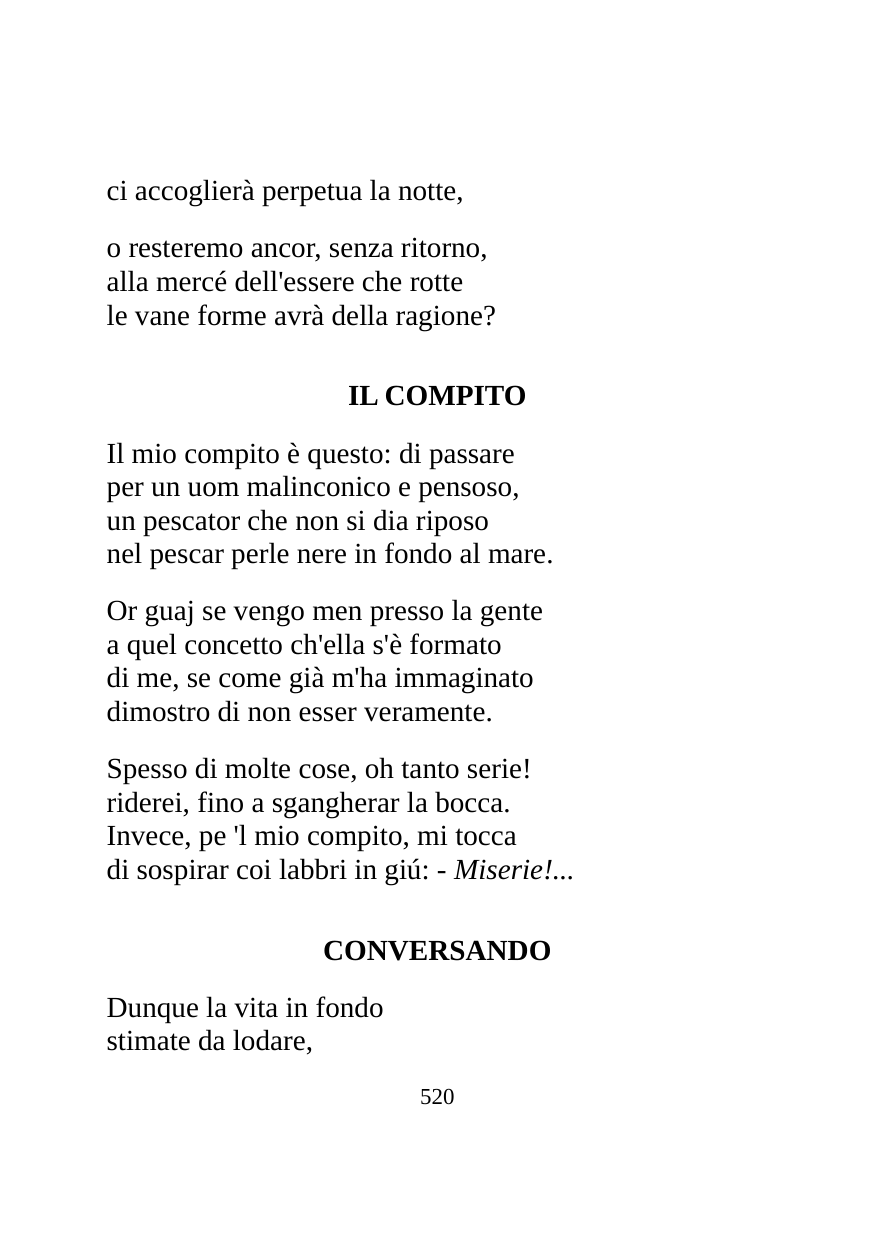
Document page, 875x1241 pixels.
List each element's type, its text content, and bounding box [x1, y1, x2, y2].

text Invece, pe 'l mio compito, mi tocca [106, 818, 768, 852]
text di sospirar coi labbri in giú: - Miserie!... [106, 852, 768, 886]
text nel pescar perle nere in fondo al mare. [106, 536, 768, 570]
text stimate da lodare, [106, 1023, 768, 1057]
text dimostro di non esser veramente. [106, 694, 768, 728]
text per un uom malinconico e pensoso, [106, 469, 768, 503]
text di me, se come già m'ha immaginato [106, 661, 768, 694]
subtitle CONVERSANDO [106, 933, 768, 966]
text un pescator che non si dia riposo [106, 503, 768, 536]
text Or guaj se vengo men presso la gente [106, 593, 768, 627]
text a quel concetto ch'ella s'è formato [106, 627, 768, 661]
text Dunque la vita in fondo [106, 990, 768, 1023]
text riderei, fino a sgangherar la bocca. [106, 785, 768, 818]
text ci accoglierà perpetua la notte, [106, 173, 768, 207]
text Spesso di molte cose, oh tanto serie! [106, 751, 768, 785]
subtitle IL COMPITO [106, 378, 768, 412]
text le vane forme avrà della ragione? [106, 298, 768, 331]
text alla mercé dell'essere che rotte [106, 264, 768, 298]
text Il mio compito è questo: di passare [106, 436, 768, 469]
text o resteremo ancor, senza ritorno, [106, 231, 768, 264]
